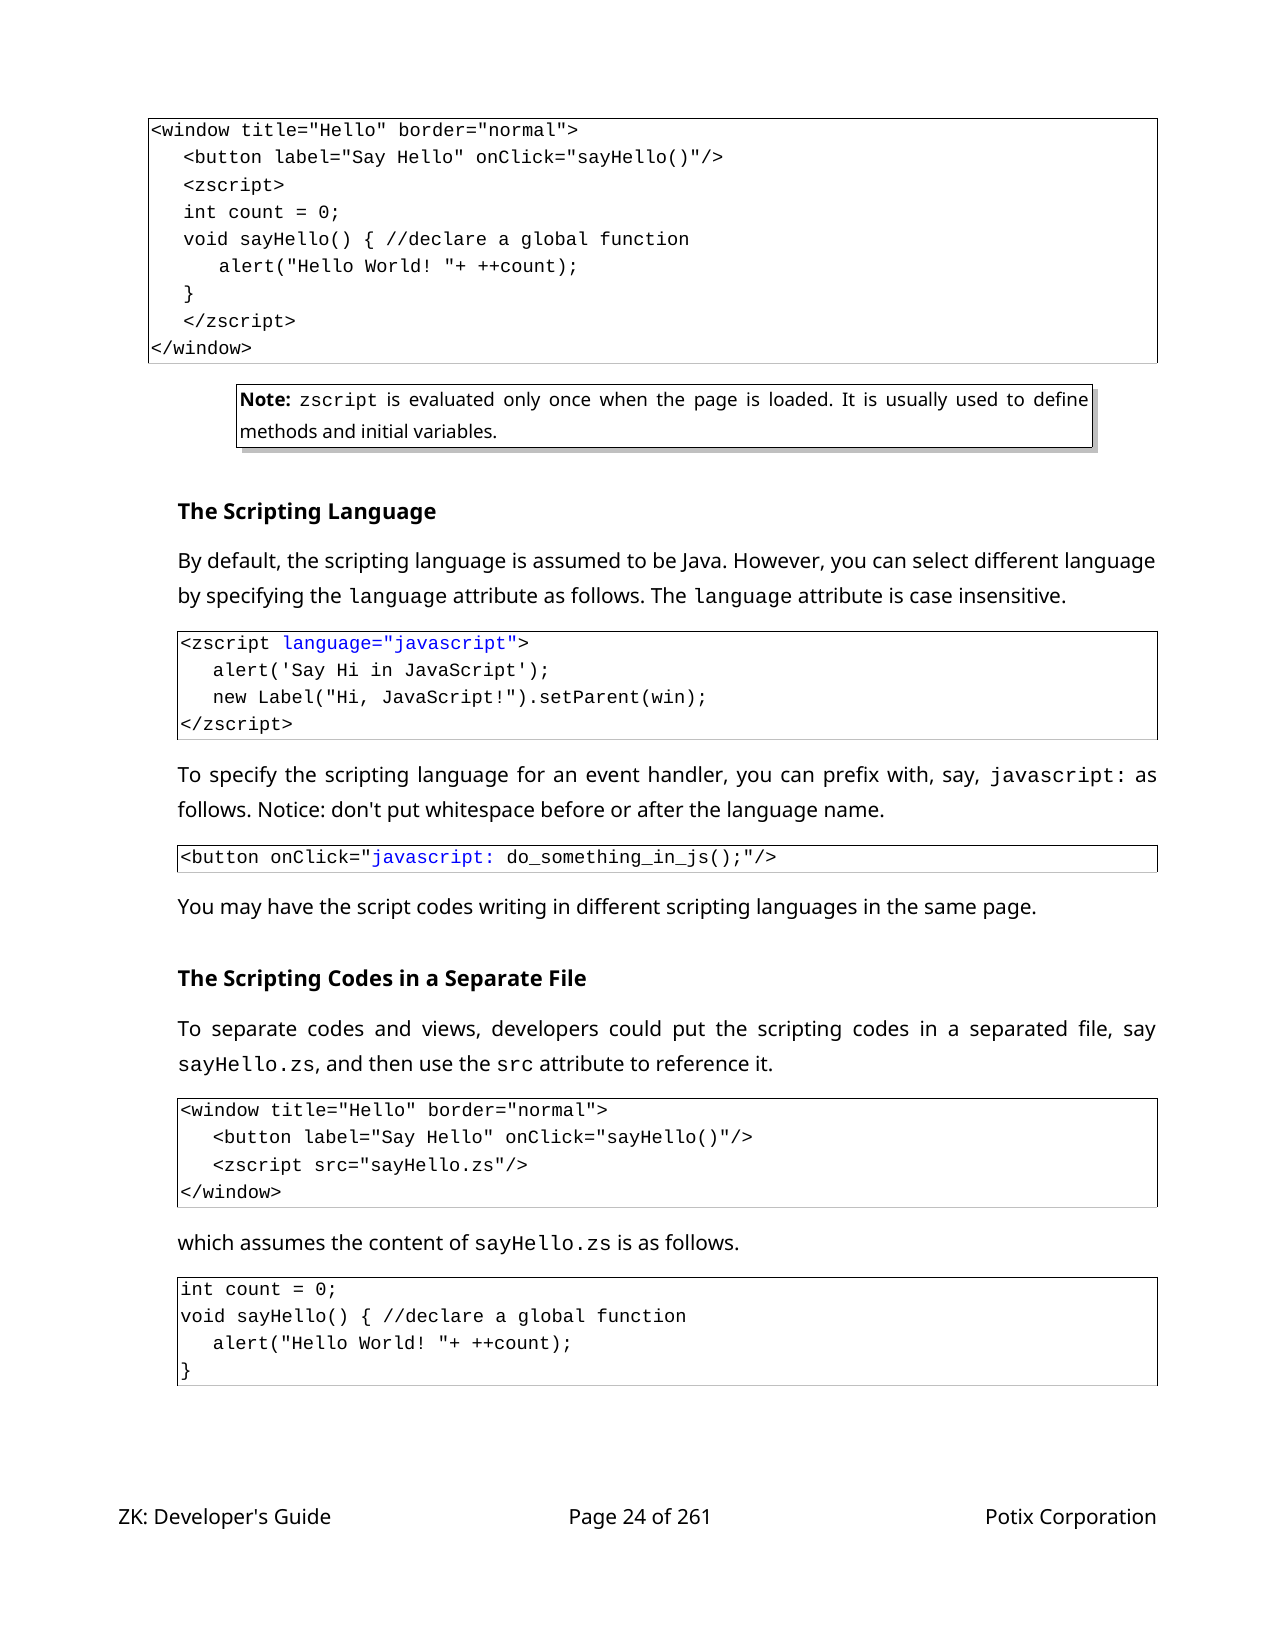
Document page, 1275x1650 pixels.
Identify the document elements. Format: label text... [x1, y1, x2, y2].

text <zscript language="javascript"> [178, 632, 1157, 655]
text alert('Say Hi in JavaScript'); [178, 658, 1157, 682]
text To separate codes and views, developers could put the scripting codes in a separated file, say sayHello.zs, and then use the src attribute to reference it. [177, 1014, 1157, 1077]
text To specify the scripting language for an event handler, you can prefix with, say, javascript: as follows. Notice: don't put whitespace before or after the language name. [177, 760, 1157, 824]
subtitle The Scripting Codes in a Separate File [177, 963, 1157, 993]
text By default, the scripting language is assumed to be Java. However, you can select different language by specifying the language attribute as follows. The language attribute is case insensitive. [177, 546, 1157, 610]
text <window title="Hello" border="normal"> [178, 1099, 1157, 1122]
text </window> [149, 336, 1157, 363]
text } [149, 281, 1157, 306]
text <button onClick="javascript: do_something_in_js();"/> [178, 846, 1157, 872]
text <button label="Say Hello" onClick="sayHello()"/> [149, 145, 1157, 169]
text </zscript> [149, 308, 1157, 333]
text You may have the script codes writing in different scripting languages in the same page. [177, 892, 1157, 921]
text <window title="Hello" border="normal"> [149, 119, 1157, 142]
text } [178, 1358, 1157, 1385]
text alert("Hello World! "+ ++count); [178, 1331, 1157, 1355]
text </zscript> [178, 712, 1157, 739]
text </window> [178, 1180, 1157, 1207]
text Note: zscript is evaluated only once when the page is loaded. It is usually used to define methods and initial variables. [237, 385, 1092, 447]
text alert("Hello World! "+ ++count); [149, 254, 1157, 278]
text void sayHello() { //declare a global function [149, 227, 1157, 251]
text new Label("Hi, JavaScript!").setParent(win); [178, 685, 1157, 709]
text <button label="Say Hello" onClick="sayHello()"/> [178, 1125, 1157, 1149]
text int count = 0; [149, 200, 1157, 224]
subtitle The Scripting Language [177, 496, 1157, 526]
text <zscript src="sayHello.zs"/> [178, 1152, 1157, 1177]
text which assumes the content of sayHello.zs is as follows. [177, 1228, 1157, 1256]
text int count = 0; [178, 1278, 1157, 1301]
text void sayHello() { //declare a global function [178, 1304, 1157, 1328]
text <zscript> [149, 172, 1157, 197]
